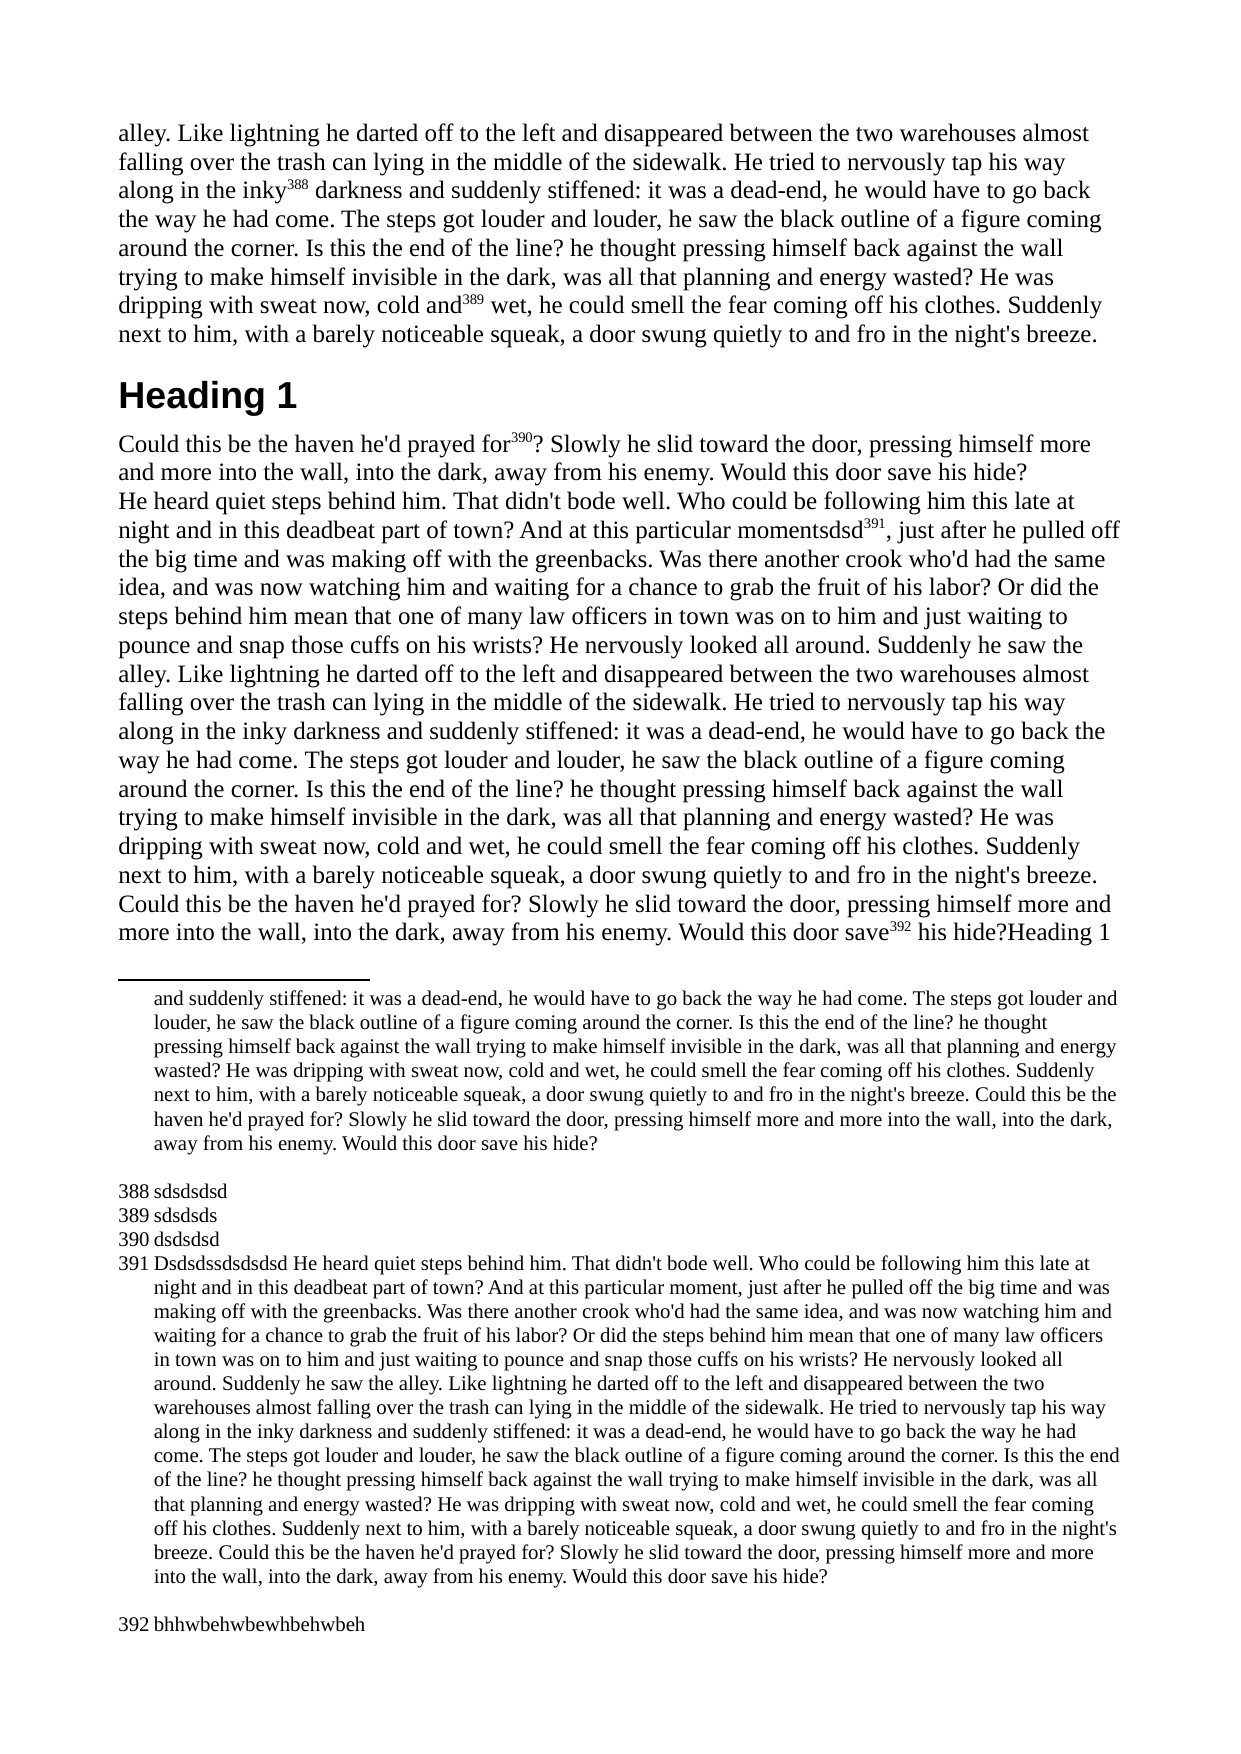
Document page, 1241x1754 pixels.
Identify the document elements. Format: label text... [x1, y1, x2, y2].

text sdsdsdsd [118, 1179, 1122, 1203]
text sdsdsds [118, 1203, 1122, 1227]
subtitle Heading 1 [118, 373, 1122, 416]
text Dsdsdssdsdsdsd He heard quiet steps behind him. That didn't bode well. Who could be following him this late at night and in this deadbeat part of town? And at this particular moment, just after he pulled off the big time and was making off with the greenbacks. Was there another crook who'd had the same idea, and was now watching him and waiting for a chance to grab the fruit of his labor? Or did the steps behind him mean that one of many law officers in town was on to him and just waiting to pounce and snap those cuffs on his wrists? He nervously looked all around. Suddenly he saw the alley. Like lightning he darted off to the left and disappeared between the two warehouses almost falling over the trash can lying in the middle of the sidewalk. He tried to nervously tap his way along in the inky darkness and suddenly stiffened: it was a dead-end, he would have to go back the way he had come. The steps got louder and louder, he saw the black outline of a figure coming around the corner. Is this the end of the line? he thought pressing himself back against the wall trying to make himself invisible in the dark, was all that planning and energy wasted? He was dripping with sweat now, cold and wet, he could smell the fear coming off his clothes. Suddenly next to him, with a barely noticeable squeak, a door swung quietly to and fro in the night's breeze. Could this be the haven he'd prayed for? Slowly he slid toward the door, pressing himself more and more into the wall, into the dark, away from his enemy. Would this door save his hide? [118, 1251, 1122, 1588]
text bhhwbehwbewhbehwbeh [118, 1612, 1122, 1636]
text He heard quiet steps behind him. That didn't bode well. Who could be following him this late at night and in this deadbeat part of town? And at this particular momentsdsd, just after he pulled off the big time and was making off with the greenbacks. Was there another crook who'd had the same idea, and was now watching him and waiting for a chance to grab the fruit of his labor? Or did the steps behind him mean that one of many law officers in town was on to him and just waiting to pounce and snap those cuffs on his wrists? He nervously looked all around. Suddenly he saw the alley. Like lightning he darted off to the left and disappeared between the two warehouses almost falling over the trash can lying in the middle of the sidewalk. He tried to nervously tap his way along in the inky darkness and suddenly stiffened: it was a dead-end, he would have to go back the way he had come. The steps got louder and louder, he saw the black outline of a figure coming around the corner. Is this the end of the line? he thought pressing himself back against the wall trying to make himself invisible in the dark, was all that planning and energy wasted? He was dripping with sweat now, cold and wet, he could smell the fear coming off his clothes. Suddenly next to him, with a barely noticeable squeak, a door swung quietly to and fro in the night's breeze. Could this be the haven he'd prayed for? Slowly he slid toward the door, pressing himself more and more into the wall, into the dark, away from his enemy. Would this door save his hide?Heading 1 [118, 486, 1122, 946]
text alley. Like lightning he darted off to the left and disappeared between the two warehouses almost falling over the trash can lying in the middle of the sidewalk. He tried to nervously tap his way along in the inky darkness and suddenly stiffened: it was a dead-end, he would have to go back the way he had come. The steps got louder and louder, he saw the black outline of a figure coming around the corner. Is this the end of the line? he thought pressing himself back against the wall trying to make himself invisible in the dark, was all that planning and energy wasted? He was dripping with sweat now, cold and wet, he could smell the fear coming off his clothes. Suddenly next to him, with a barely noticeable squeak, a door swung quietly to and fro in the night's breeze. [118, 118, 1122, 348]
text and suddenly stiffened: it was a dead-end, he would have to go back the way he had come. The steps got louder and louder, he saw the black outline of a figure coming around the corner. Is this the end of the line? he thought pressing himself back against the wall trying to make himself invisible in the dark, was all that planning and energy wasted? He was dripping with sweat now, cold and wet, he could smell the fear coming off his clothes. Suddenly next to him, with a barely noticeable squeak, a door swung quietly to and fro in the night's breeze. Could this be the haven he'd prayed for? Slowly he slid toward the door, pressing himself more and more into the wall, into the dark, away from his enemy. Would this door save his hide? [118, 986, 1122, 1154]
text Could this be the haven he'd prayed for? Slowly he slid toward the door, pressing himself more and more into the wall, into the dark, away from his enemy. Would this door save his hide? [118, 429, 1122, 486]
text dsdsdsd [118, 1227, 1122, 1251]
